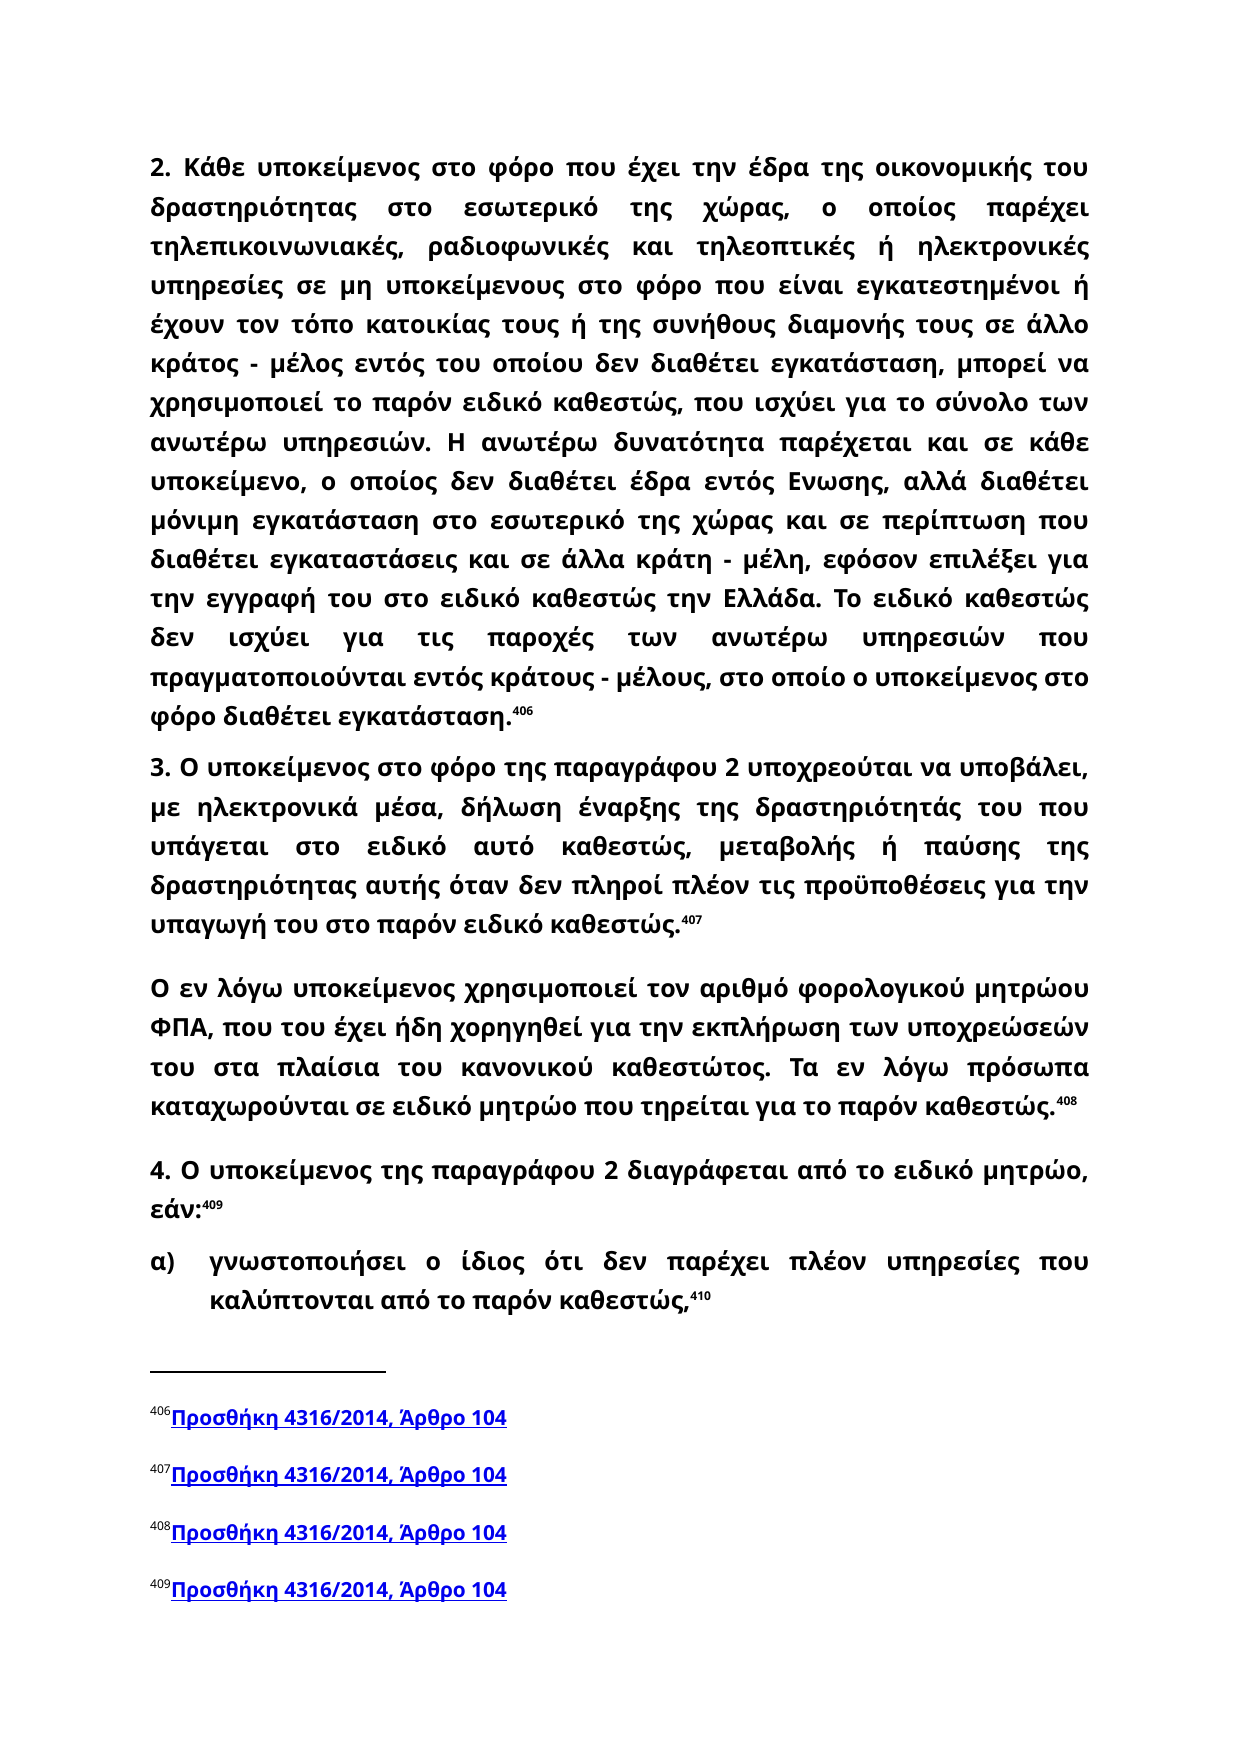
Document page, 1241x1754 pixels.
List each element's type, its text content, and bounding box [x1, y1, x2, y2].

text Προσθήκη 4316/2014, Άρθρο 104 [150, 1460, 1090, 1489]
text 4. Ο υποκείμενος της παραγράφου 2 διαγράφεται από το ειδικό μητρώο, εάν: [150, 1152, 1090, 1226]
text Προσθήκη 4316/2014, Άρθρο 104 [150, 1518, 1090, 1546]
list α) γνωστοποιήσει ο ίδιος ότι δεν παρέχει πλέον υπηρεσίες που καλύπτονται από το παρόν καθεστώς, [150, 1243, 1090, 1317]
text 3. Ο υποκείμενος στο φόρο της παραγράφου 2 υποχρεούται να υποβάλει, με ηλεκτρονικά μέσα, δήλωση έναρξης της δραστηριότητάς του που υπάγεται στο ειδικό αυτό καθεστώς, μεταβολής ή παύσης της δραστηριότητας αυτής όταν δεν πληροί πλέον τις προϋποθέσεις για την υπαγωγή του στο παρόν ειδικό καθεστώς. [150, 750, 1090, 941]
text Προσθήκη 4316/2014, Άρθρο 104 [150, 1403, 1090, 1431]
text 2. Κάθε υποκείμενος στο φόρο που έχει την έδρα της οικονομικής του δραστηριότητας στο εσωτερικό της χώρας, ο οποίος παρέχει τηλεπικοινωνιακές, ραδιοφωνικές και τηλεοπτικές ή ηλεκτρονικές υπηρεσίες σε μη υποκείμενους στο φόρο που είναι εγκατεστημένοι ή έχουν τον τόπο κατοικίας τους ή της συνήθους διαμονής τους σε άλλο κράτος - μέλος εντός του οποίου δεν διαθέτει εγκατάσταση, μπορεί να χρησιμοποιεί το παρόν ειδικό καθεστώς, που ισχύει για το σύνολο των ανωτέρω υπηρεσιών. Η ανωτέρω δυνατότητα παρέχεται και σε κάθε υποκείμενο, ο οποίος δεν διαθέτει έδρα εντός Ενωσης, αλλά διαθέτει μόνιμη εγκατάσταση στο εσωτερικό της χώρας και σε περίπτωση που διαθέτει εγκαταστάσεις και σε άλλα κράτη - μέλη, εφόσον επιλέξει για την εγγραφή του στο ειδικό καθεστώς την Ελλάδα. Το ειδικό καθεστώς δεν ισχύει για τις παροχές των ανωτέρω υπηρεσιών που πραγματοποιούνται εντός κράτους - μέλους, στο οποίο ο υποκείμενος στο φόρο διαθέτει εγκατάσταση. [150, 150, 1090, 732]
text Ο εν λόγω υποκείμενος χρησιμοποιεί τον αριθμό φορολογικού μητρώου ΦΠΑ, που του έχει ήδη χορηγηθεί για την εκπλήρωση των υποχρεώσεών του στα πλαίσια του κανονικού καθεστώτος. Τα εν λόγω πρόσωπα καταχωρούνται σε ειδικό μητρώο που τηρείται για το παρόν καθεστώς. [150, 971, 1090, 1122]
text Προσθήκη 4316/2014, Άρθρο 104 [150, 1576, 1090, 1604]
